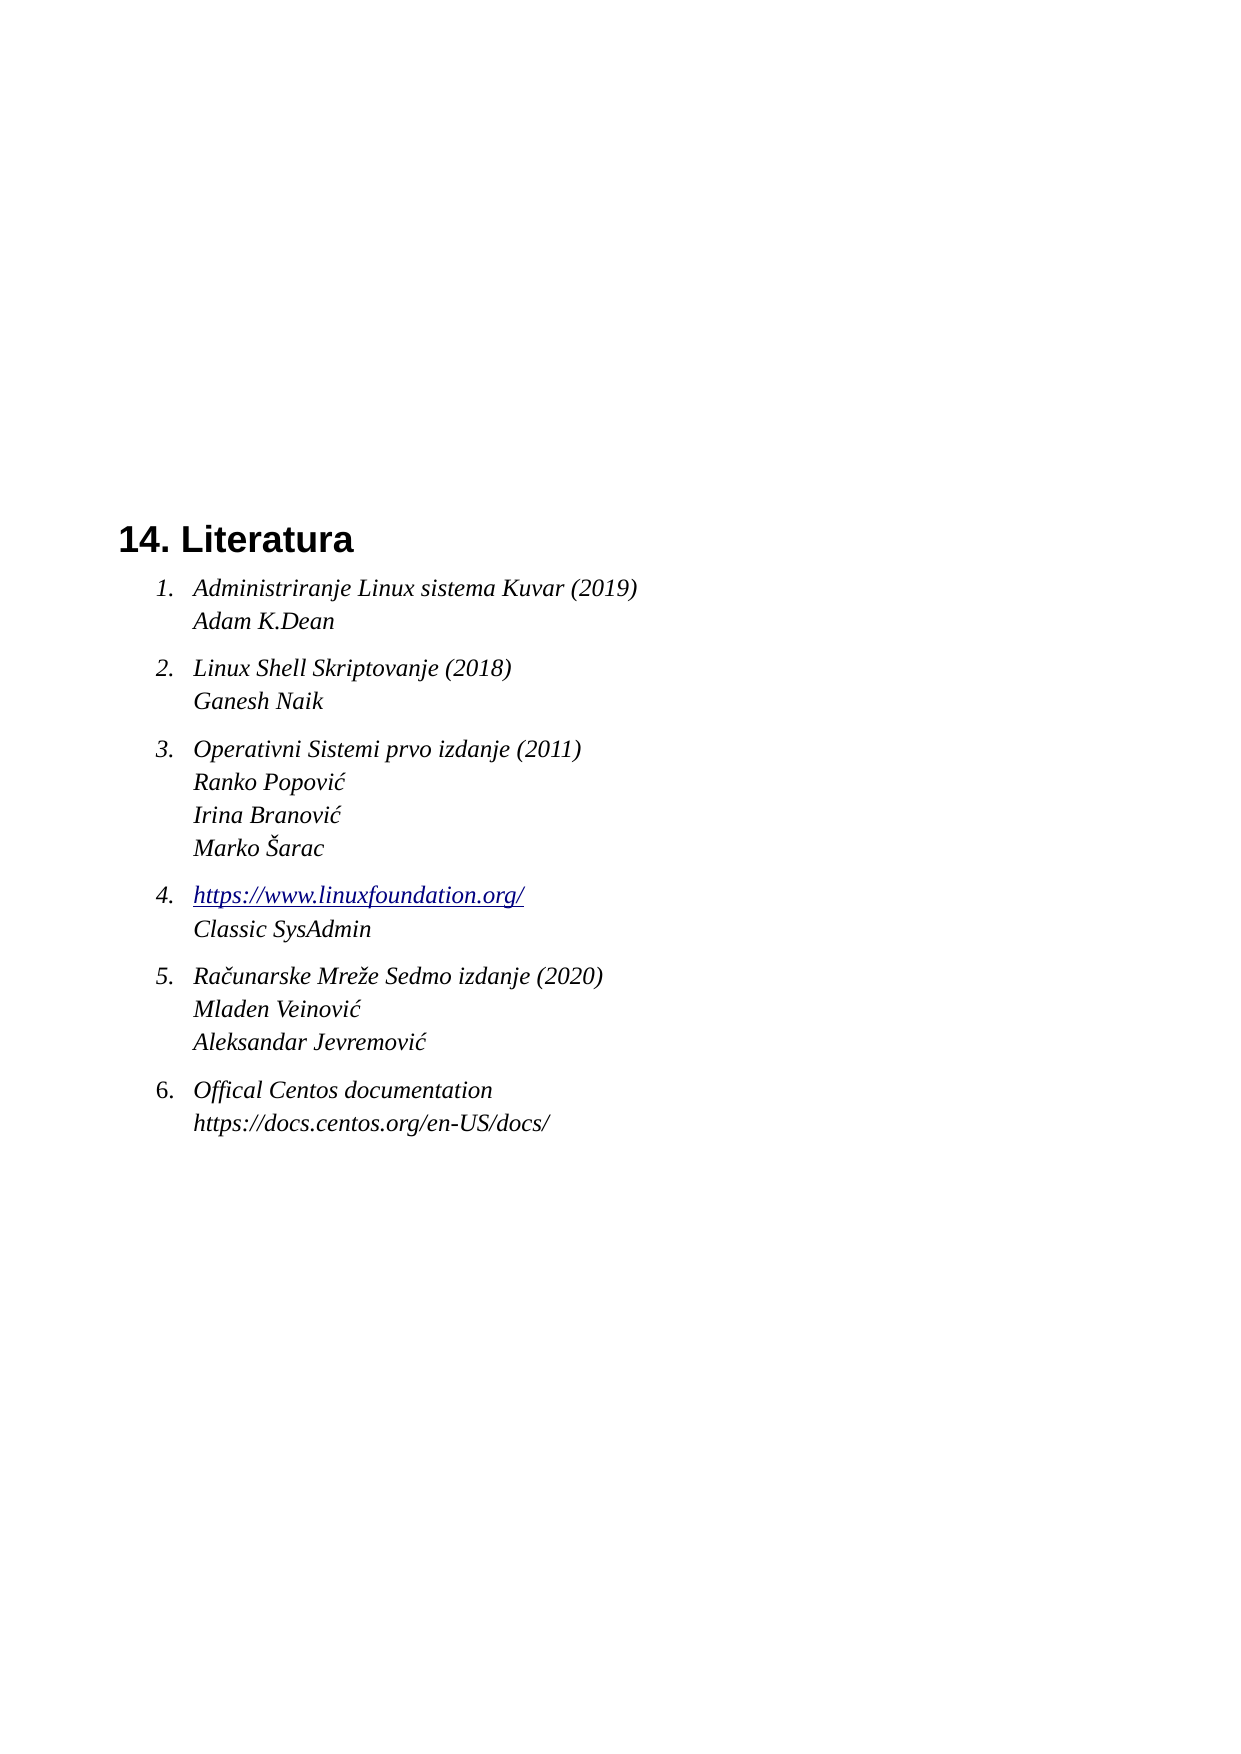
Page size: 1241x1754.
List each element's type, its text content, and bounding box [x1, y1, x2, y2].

list Operativni Sistemi prvo izdanje (2011) Ranko Popović Irina Branović Marko Šarac [156, 734, 1122, 862]
list Administriranje Linux sistema Kuvar (2019) Adam K.Dean [156, 573, 1122, 634]
list Linux Shell Skriptovanje (2018) Ganesh Naik [156, 653, 1122, 715]
list Računarske Mreže Sedmo izdanje (2020) Mladen Veinović Aleksandar Jevremović [156, 961, 1122, 1056]
list https://www.linuxfoundation.org/ Classic SysAdmin [156, 881, 1122, 942]
subtitle 14. Literatura [118, 517, 1122, 560]
list Offical Centos documentation https://docs.centos.org/en-US/docs/ [156, 1075, 1122, 1566]
